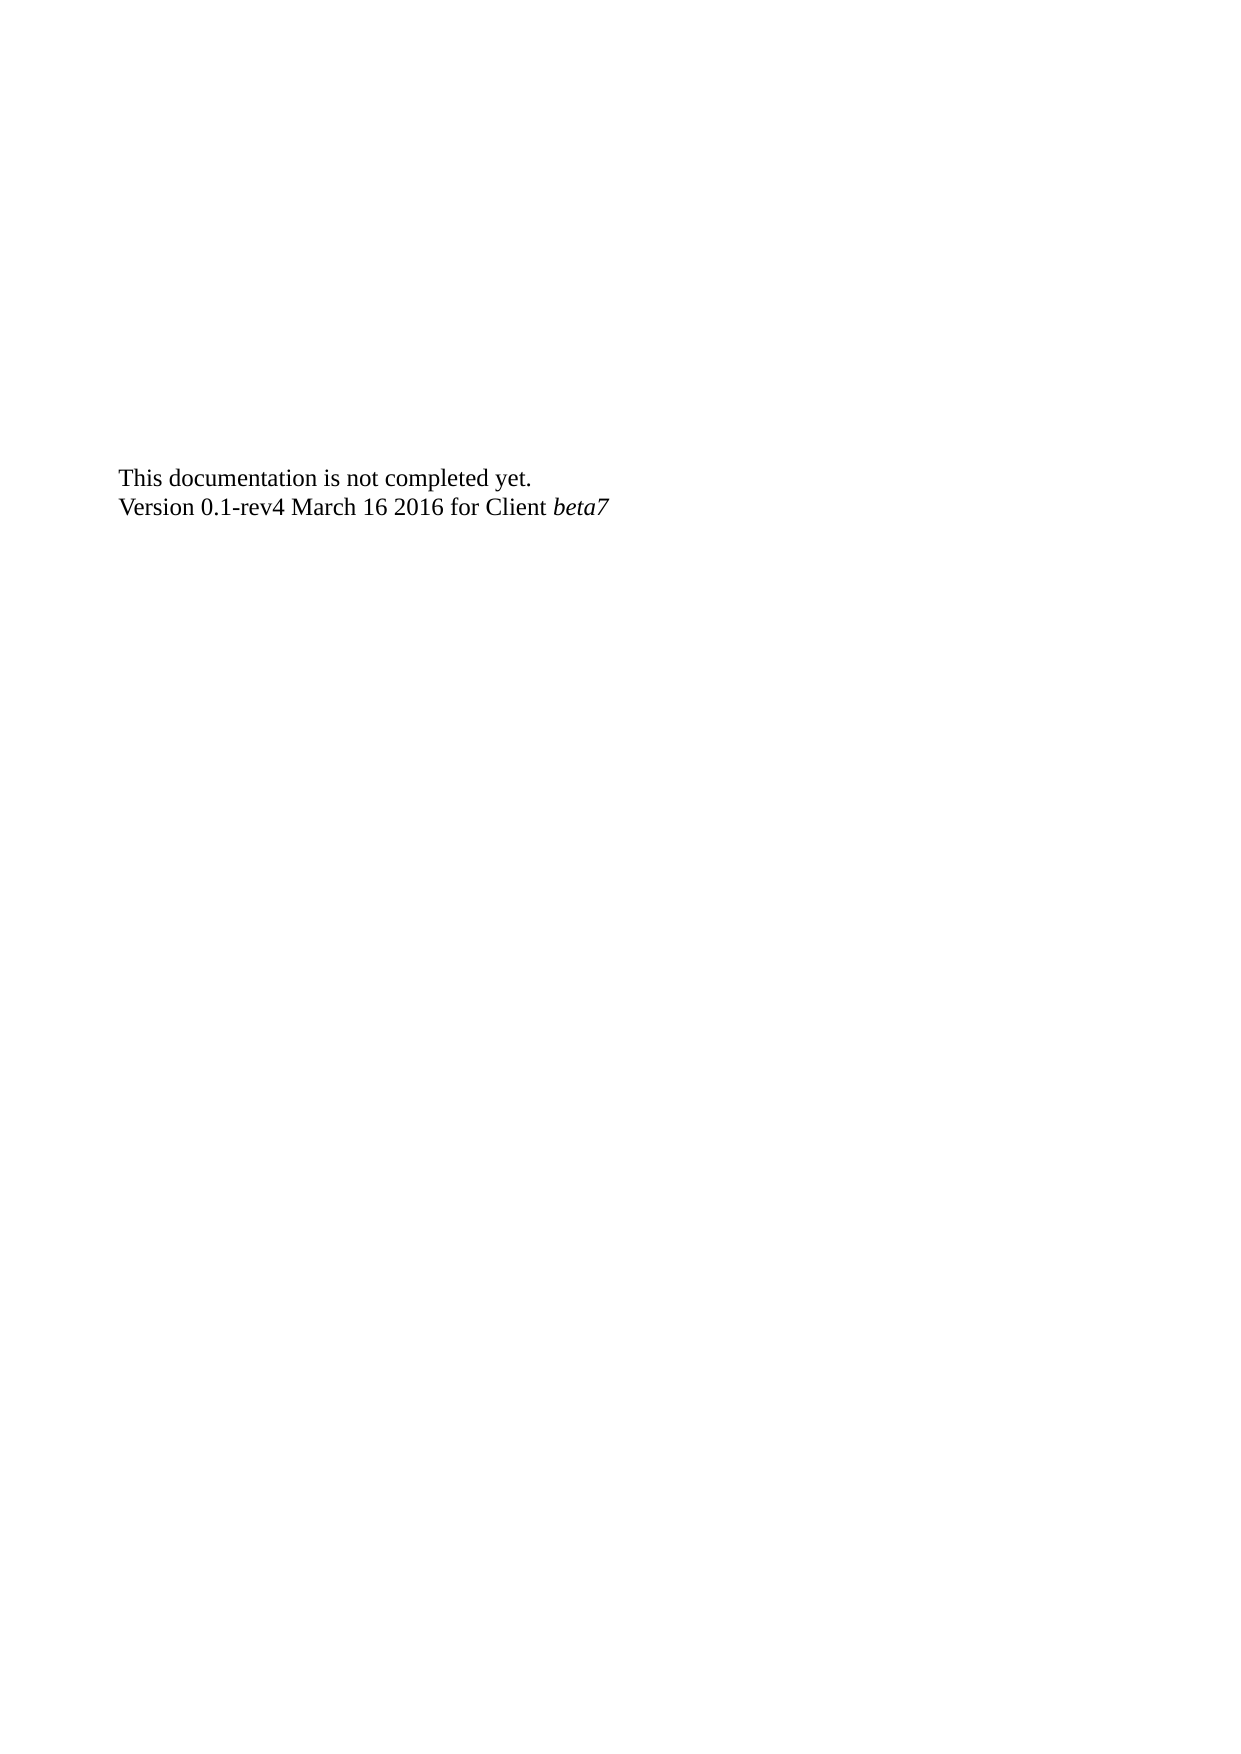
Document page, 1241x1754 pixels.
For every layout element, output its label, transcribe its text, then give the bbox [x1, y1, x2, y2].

text Version 0.1-rev4 March 16 2016 for Client beta7 [118, 492, 1122, 521]
text This documentation is not completed yet. [118, 463, 1122, 492]
